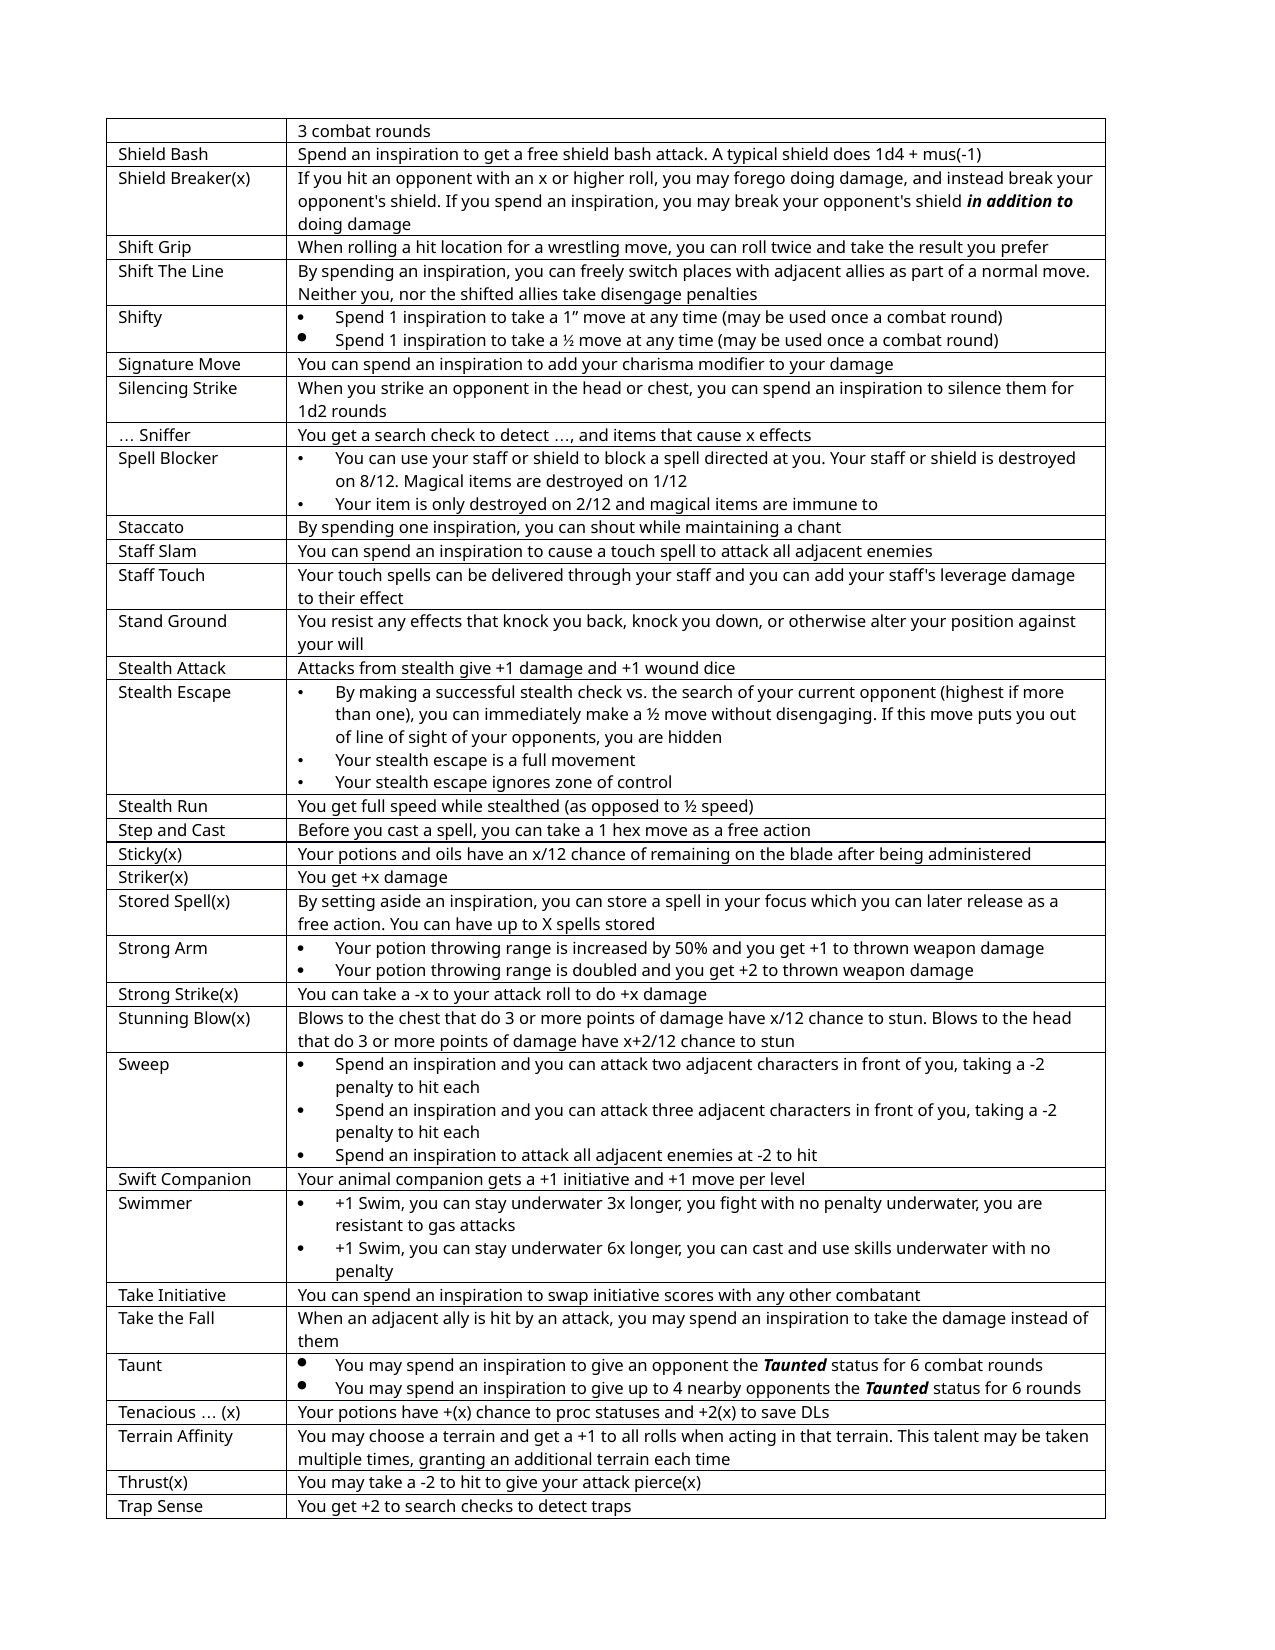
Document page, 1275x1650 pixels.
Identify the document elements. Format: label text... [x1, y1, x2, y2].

table_cell You can use your staff or shield to block a spell directed at you. Your staff or shield is destroyed on 8/12. Magical items are destroyed on 1/12 Your item is only destroyed on 2/12 and magical items are immune to [287, 447, 1105, 515]
table_cell Stealth Escape [107, 680, 286, 794]
table_cell Signature Move [107, 353, 286, 376]
table_cell You can spend an inspiration to cause a touch spell to attack all adjacent enemies [287, 540, 1105, 563]
table_cell Your touch spells can be delivered through your staff and you can add your staff's leverage damage to their effect [287, 564, 1105, 609]
table_cell Thrust(x) [107, 1471, 286, 1494]
table_cell Shield Bash [107, 143, 286, 166]
table_cell Swift Companion [107, 1168, 286, 1190]
table_cell Stealth Run [107, 795, 286, 818]
table_cell You may choose a terrain and get a +1 to all rolls when acting in that terrain. This talent may be taken multiple times, granting an additional terrain each time [287, 1425, 1105, 1470]
table_cell Sticky(x) [107, 843, 286, 865]
table_cell When an adjacent ally is hit by an attack, you may spend an inspiration to take the damage instead of them [287, 1307, 1105, 1352]
table_cell Tenacious … (x) [107, 1401, 286, 1424]
table_cell Your animal companion gets a +1 initiative and +1 move per level [287, 1168, 1105, 1190]
table_cell Spend 1 inspiration to take a 1” move at any time (may be used once a combat round) Spend 1 inspiration to take a ½ move at any time (may be used once a combat round) [287, 306, 1105, 352]
table_cell Stand Ground [107, 610, 286, 656]
table_cell Step and Cast [107, 819, 286, 841]
table_cell Your potions and oils have an x/12 chance of remaining on the blade after being administered [287, 843, 1105, 865]
table_cell Staccato [107, 516, 286, 539]
table_cell Spell Blocker [107, 447, 286, 515]
table_cell You can spend an inspiration to add your charisma modifier to your damage [287, 353, 1105, 376]
table_cell Blows to the chest that do 3 or more points of damage have x/12 chance to stun. Blows to the head that do 3 or more points of damage have x+2/12 chance to stun [287, 1007, 1105, 1052]
table_cell By setting aside an inspiration, you can store a spell in your focus which you can later release as a free action. You can have up to X spells stored [287, 890, 1105, 935]
table_cell Staff Touch [107, 564, 286, 609]
table_cell 3 combat rounds [287, 119, 1105, 142]
table_cell Shift The Line [107, 260, 286, 305]
table_cell [107, 119, 286, 142]
table_cell Shift Grip [107, 236, 286, 258]
table_cell You can spend an inspiration to swap initiative scores with any other combatant [287, 1283, 1105, 1306]
table_cell By spending one inspiration, you can shout while maintaining a chant [287, 516, 1105, 539]
table_cell When you strike an opponent in the head or chest, you can spend an inspiration to silence them for 1d2 rounds [287, 377, 1105, 422]
table_cell Sweep [107, 1053, 286, 1167]
table_cell You get a search check to detect …, and items that cause x effects [287, 423, 1105, 446]
table_cell You get +x damage [287, 866, 1105, 889]
table_cell Your potion throwing range is increased by 50% and you get +1 to thrown weapon damage Your potion throwing range is doubled and you get +2 to thrown weapon damage [287, 936, 1105, 982]
table_cell Spend an inspiration and you can attack two adjacent characters in front of you, taking a -2 penalty to hit each Spend an inspiration and you can attack three adjacent characters in front of you, taking a -2 penalty to hit each Spend an inspiration to attack all adjacent enemies at -2 to hit [287, 1053, 1105, 1167]
table_cell If you hit an opponent with an x or higher roll, you may forego doing damage, and instead break your opponent's shield. If you spend an inspiration, you may break your opponent's shield in addition to doing damage [287, 167, 1105, 235]
table_cell Striker(x) [107, 866, 286, 889]
table_cell You may take a -2 to hit to give your attack pierce(x) [287, 1471, 1105, 1494]
table_cell Take the Fall [107, 1307, 286, 1352]
table_cell Trap Sense [107, 1495, 286, 1518]
table_cell Take Initiative [107, 1283, 286, 1306]
table_cell By making a successful stealth check vs. the search of your current opponent (highest if more than one), you can immediately make a ½ move without disengaging. If this move puts you out of line of sight of your opponents, you are hidden Your stealth escape is a full movement Your stealth escape ignores zone of control [287, 680, 1105, 794]
table_cell Staff Slam [107, 540, 286, 563]
table_cell Terrain Affinity [107, 1425, 286, 1470]
table_cell Before you cast a spell, you can take a 1 hex move as a free action [287, 819, 1105, 841]
table_cell You get +2 to search checks to detect traps [287, 1495, 1105, 1518]
table_cell Attacks from stealth give +1 damage and +1 wound dice [287, 657, 1105, 679]
table_cell You resist any effects that knock you back, knock you down, or otherwise alter your position against your will [287, 610, 1105, 656]
table_cell +1 Swim, you can stay underwater 3x longer, you fight with no penalty underwater, you are resistant to gas attacks +1 Swim, you can stay underwater 6x longer, you can cast and use skills underwater with no penalty [287, 1191, 1105, 1282]
table_cell Shifty [107, 306, 286, 352]
table_cell When rolling a hit location for a wrestling move, you can roll twice and take the result you prefer [287, 236, 1105, 258]
table_cell Strong Strike(x) [107, 983, 286, 1006]
table_cell You can take a -x to your attack roll to do +x damage [287, 983, 1105, 1006]
table_cell By spending an inspiration, you can freely switch places with adjacent allies as part of a normal move. Neither you, nor the shifted allies take disengage penalties [287, 260, 1105, 305]
table_cell Shield Breaker(x) [107, 167, 286, 235]
table_cell Swimmer [107, 1191, 286, 1282]
table_cell Stealth Attack [107, 657, 286, 679]
table_cell Strong Arm [107, 936, 286, 982]
table_cell Silencing Strike [107, 377, 286, 422]
table_cell … Sniffer [107, 423, 286, 446]
table_cell Stunning Blow(x) [107, 1007, 286, 1052]
table_cell You may spend an inspiration to give an opponent the Taunted status for 6 combat rounds You may spend an inspiration to give up to 4 nearby opponents the Taunted status for 6 rounds [287, 1354, 1105, 1400]
table_cell Stored Spell(x) [107, 890, 286, 935]
table_cell Spend an inspiration to get a free shield bash attack. A typical shield does 1d4 + mus(-1) [287, 143, 1105, 166]
table_cell Your potions have +(x) chance to proc statuses and +2(x) to save DLs [287, 1401, 1105, 1424]
table_cell Taunt [107, 1354, 286, 1400]
table_cell You get full speed while stealthed (as opposed to ½ speed) [287, 795, 1105, 818]
